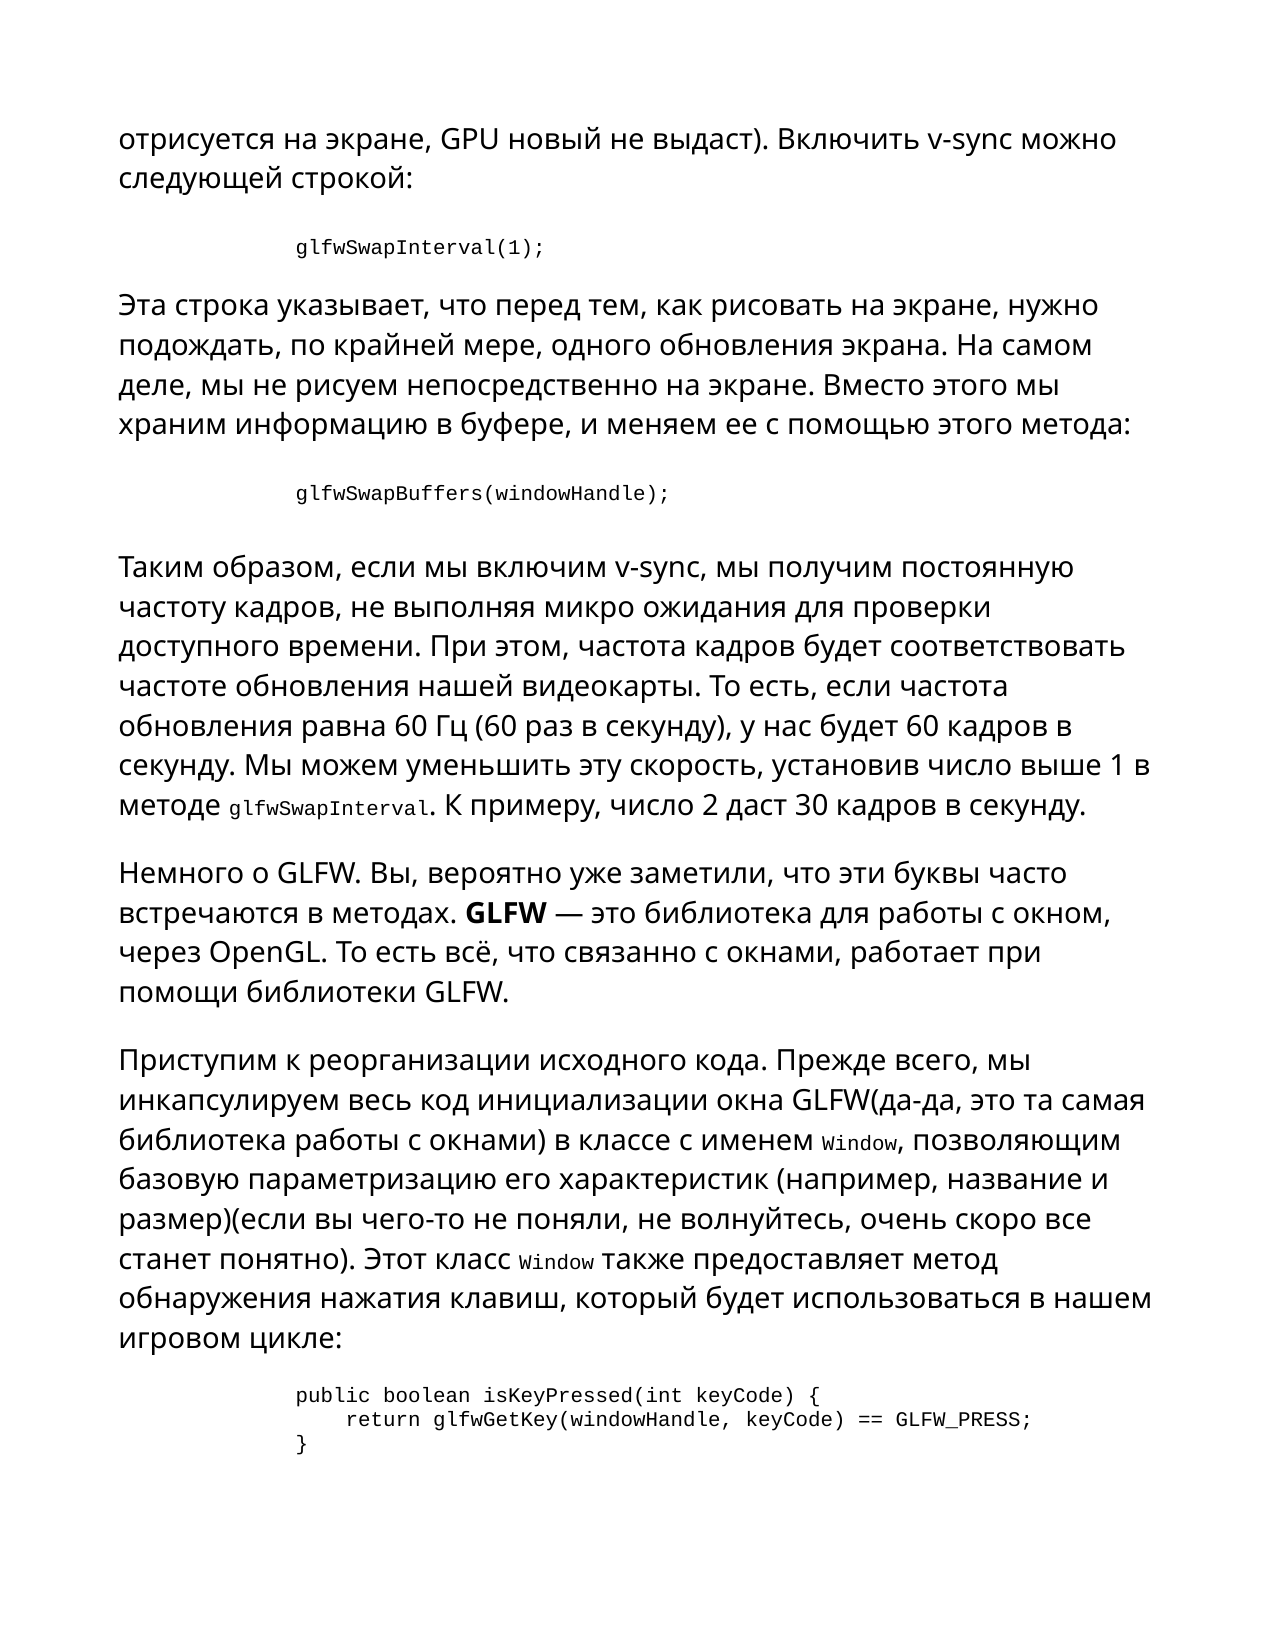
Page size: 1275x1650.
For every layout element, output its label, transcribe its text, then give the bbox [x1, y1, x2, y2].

text glfwSwapBuffers(windowHandle); [295, 483, 1157, 507]
text Немного о GLFW. Вы, вероятно уже заметили, что эти буквы часто встречаются в методах. GLFW — это библиотека для работы с окном, через OpenGL. То есть всё, что связанно с окнами, работает при помощи библиотеки GLFW. [118, 852, 1157, 1011]
text Эта строка указывает, что перед тем, как рисовать на экране, нужно подождать, по крайней мере, одного обновления экрана. На самом деле, мы не рисуем непосредственно на экране. Вместо этого мы храним информацию в буфере, и меняем ее с помощью этого метода: [118, 284, 1157, 443]
text Приступим к реорганизации исходного кода. Прежде всего, мы инкапсулируем весь код инициализации окна GLFW(да-да, это та самая библиотека работы с окнами) в классе с именем Window, позволяющим базовую параметризацию его характеристик (например, название и размер)(если вы чего-то не поняли, не волнуйтесь, очень скоро все станет понятно). Этот класс Window также предоставляет метод обнаружения нажатия клавиш, который будет использоваться в нашем игровом цикле: [118, 1039, 1157, 1357]
text } [295, 1433, 1157, 1456]
text glfwSwapInterval(1); [295, 237, 1157, 261]
text отрисуется на экране, GPU новый не выдаст). Включить v-sync можно следующей строкой: [118, 118, 1157, 197]
text Таким образом, если мы включим v-sync, мы получим постоянную частоту кадров, не выполняя микро ожидания для проверки доступного времени. При этом, частота кадров будет соответствовать частоте обновления нашей видеокарты. То есть, если частота обновления равна 60 Гц (60 раз в секунду), у нас будет 60 кадров в секунду. Мы можем уменьшить эту скорость, установив число выше 1 в методе glfwSwapInterval. К примеру, число 2 даст 30 кадров в секунду. [118, 546, 1157, 824]
text public boolean isKeyPressed(int keyCode) { [295, 1385, 1157, 1409]
text return glfwGetKey(windowHandle, keyCode) == GLFW_PRESS; [295, 1409, 1157, 1433]
